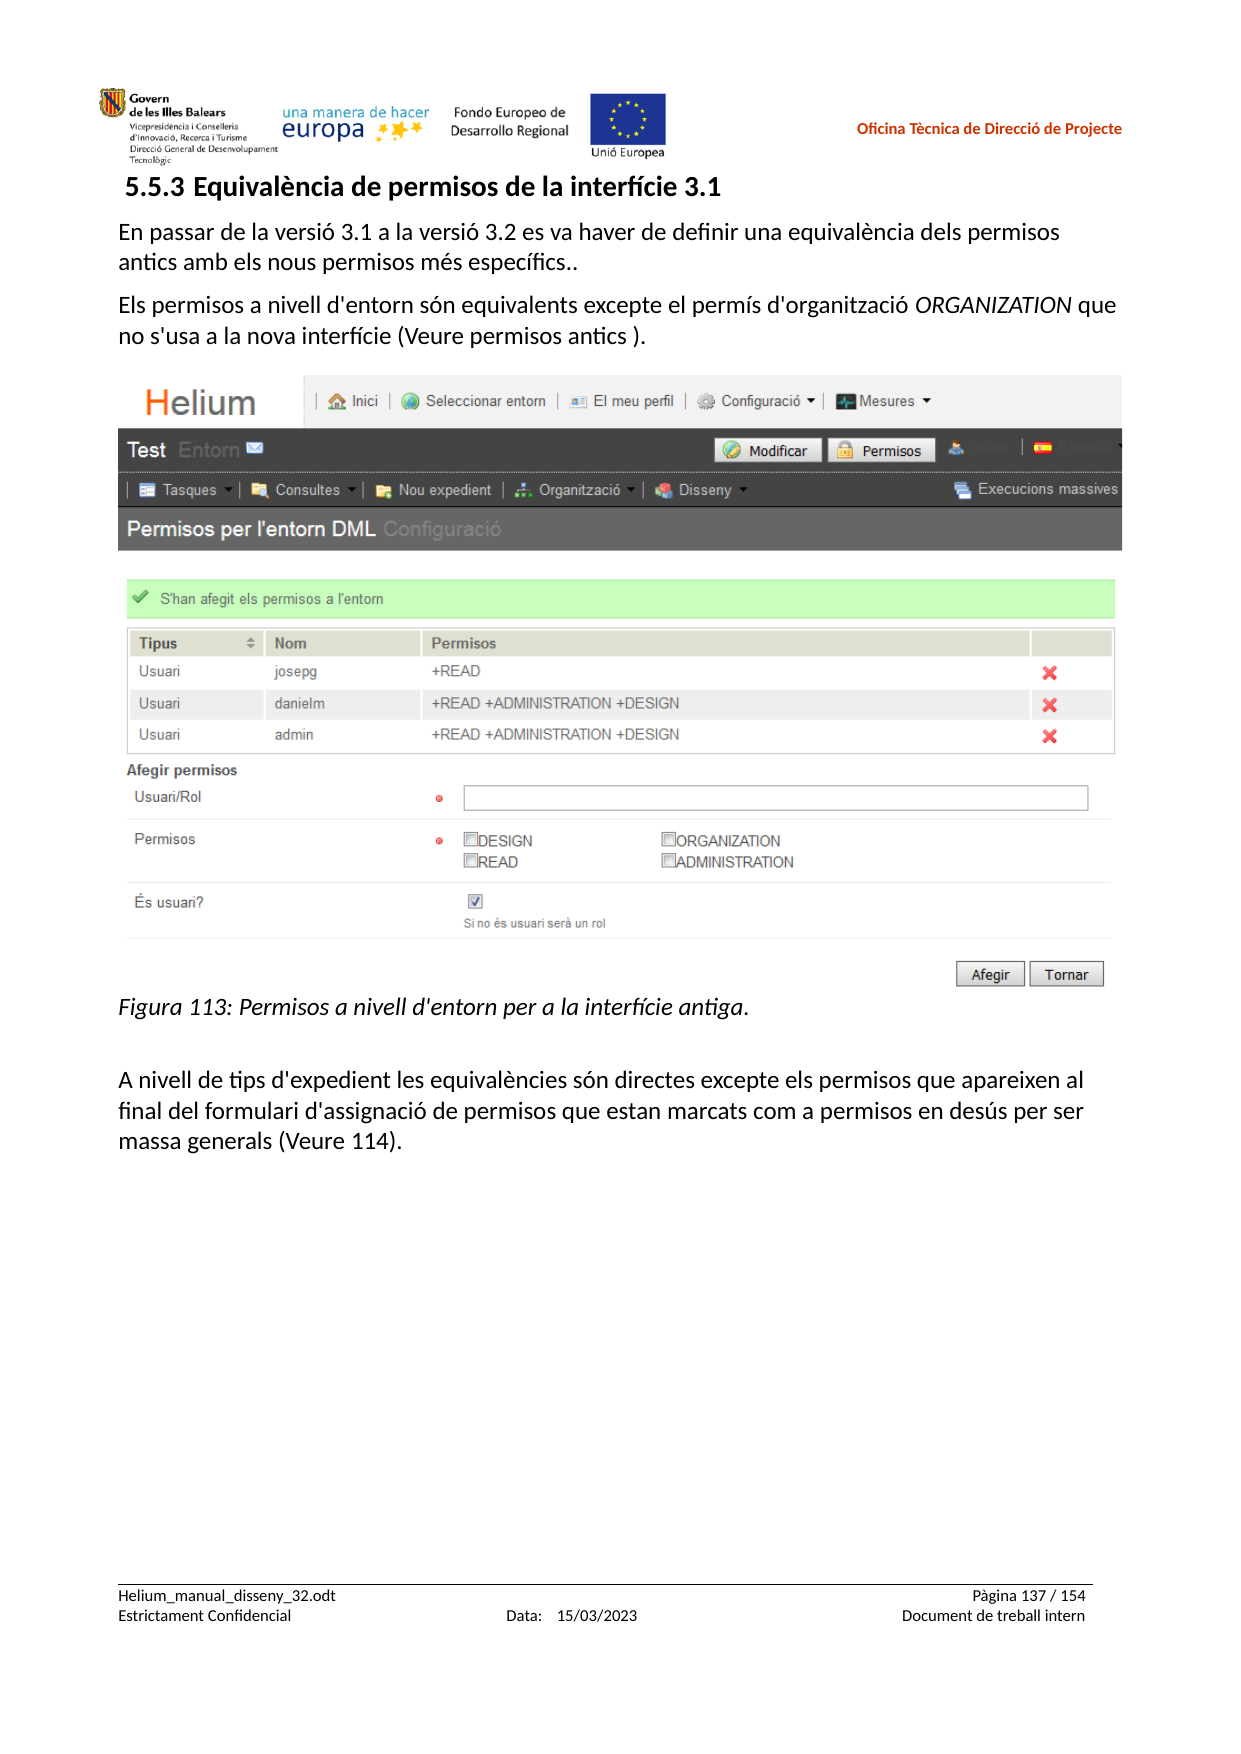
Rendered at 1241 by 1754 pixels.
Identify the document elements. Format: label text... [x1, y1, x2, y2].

picture [99, 87, 668, 166]
text A nivell de tips d'expedient les equivalències són directes excepte els permisos que apareixen al final del formulari d'assignació de permisos que estan marcats com a permisos en desús per ser massa generals (Veure 114). [118, 1064, 1122, 1156]
picture [118, 375, 1123, 991]
text Figura 113: Permisos a nivell d'entorn per a la interfície antiga. [118, 991, 1122, 1021]
text Els permisos a nivell d'entorn són equivalents excepte el permís d'organització ORGANIZATION que no s'usa a la nova interfície (Veure permisos antics ). [118, 289, 1122, 351]
subtitle Equivalència de permisos de la interfície 3.1 [118, 168, 1122, 203]
text En passar de la versió 3.1 a la versió 3.2 es va haver de definir una equivalència dels permisos antics amb els nous permisos més específics.. [118, 216, 1122, 277]
